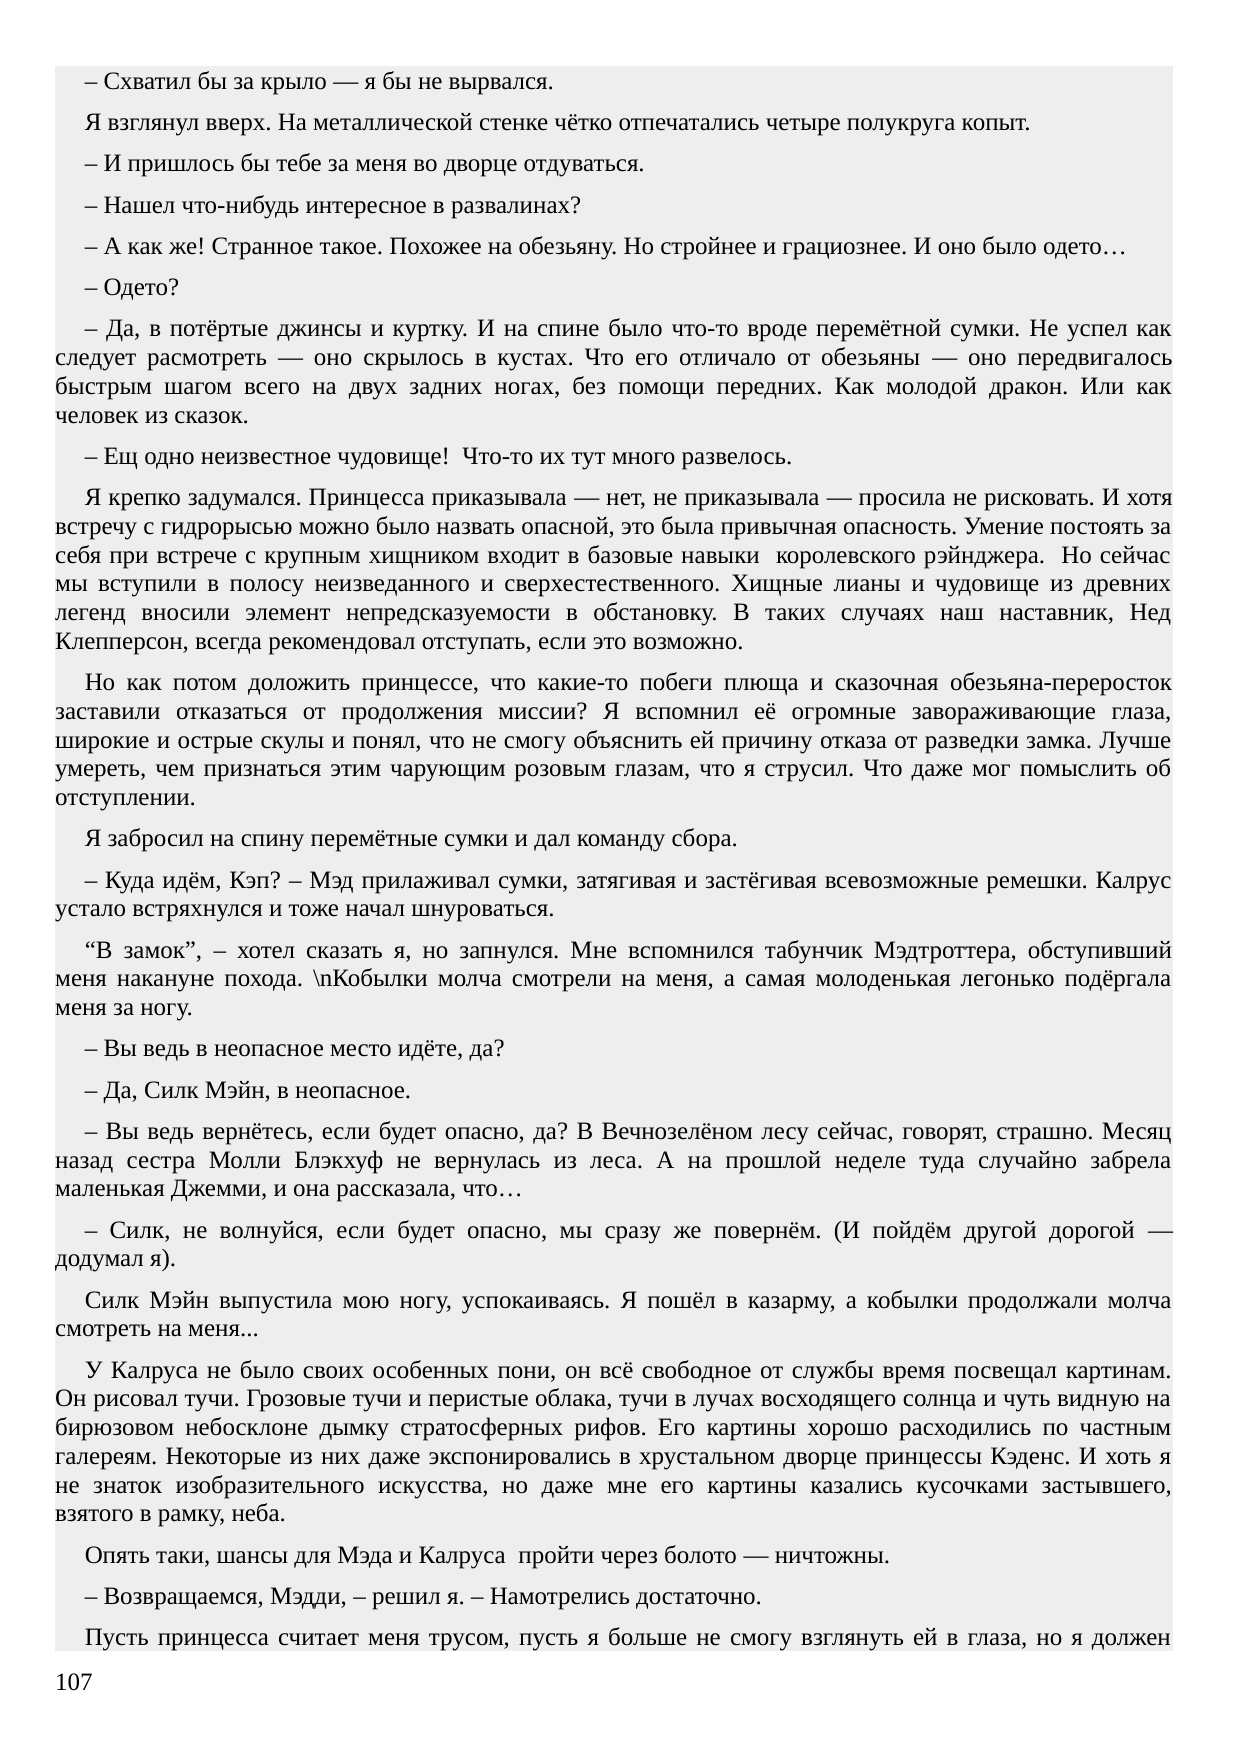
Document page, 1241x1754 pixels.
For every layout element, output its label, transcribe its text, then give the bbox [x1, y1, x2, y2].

text Я крепко задумался. Принцесса приказывала — нет, не приказывала — просила не рисковать. И хотя встречу с гидрорысью можно было назвать опасной, это была привычная опасность. Умение постоять за себя при встрече с крупным хищником входит в базовые навыки королевского рэйнджера. Но сейчас мы вступили в полосу неизведанного и сверхестественного. Хищные лианы и чудовище из древних легенд вносили элемент непредсказуемости в обстановку. В таких случаях наш наставник, Нед Клепперсон, всегда рекомендовал отступать, если это возможно. [55, 482, 1173, 655]
text – Одето? [55, 272, 1173, 301]
text Силк Мэйн выпустила мою ногу, успокаиваясь. Я пошёл в казарму, а кобылки продолжали молча смотреть на меня... [55, 1285, 1173, 1342]
text – Вы ведь вернётесь, если будет опасно, да? В Вечнозелёном лесу сейчас, говорят, страшно. Месяц назад сестра Молли Блэкхуф не вернулась из леса. А на прошлой неделе туда случайно забрела маленькая Джемми, и она рассказала, что… [55, 1116, 1173, 1202]
text “В замок”, – хотел сказать я, но запнулся. Мне вспомнился табунчик Мэдтроттера, обступивший меня накануне похода. \nКобылки молча смотрели на меня, а самая молоденькая легонько подёргала меня за ногу. [55, 935, 1173, 1021]
text – Да, Силк Мэйн, в неопасное. [55, 1075, 1173, 1103]
text – Ещ одно неизвестное чудовище! Что-то их тут много развелось. [55, 441, 1173, 470]
text Опять таки, шансы для Мэда и Калруса пройти через болото — ничтожны. [55, 1540, 1173, 1568]
text Но как потом доложить принцессе, что какие-то побеги плюща и сказочная обезьяна-переросток заставили отказаться от продолжения миссии? Я вспомнил её огромные завораживающие глаза, широкие и острые скулы и понял, что не смогу объяснить ей причину отказа от разведки замка. Лучше умереть, чем признаться этим чарующим розовым глазам, что я струсил. Что даже мог помыслить об отступлении. [55, 667, 1173, 811]
text Я взглянул вверх. На металлической стенке чётко отпечатались четыре полукруга копыт. [55, 107, 1173, 136]
text – Возвращаемся, Мэдди, – решил я. – Намотрелись достаточно. [55, 1581, 1173, 1610]
text У Калруса не было своих особенных пони, он всё свободное от службы время посвещал картинам. Он рисовал тучи. Грозовые тучи и перистые облака, тучи в лучах восходящего солнца и чуть видную на бирюзовом небосклоне дымку стратосферных рифов. Его картины хорошо расходились по частным галереям. Некоторые из них даже экспонировались в хрустальном дворце принцессы Кэденс. И хоть я не знаток изобразительного искусства, но даже мне его картины казались кусочками застывшего, взятого в рамку, неба. [55, 1355, 1173, 1527]
text – Нашел что-нибудь интересное в развалинах? [55, 190, 1173, 218]
text – Силк, не волнуйся, если будет опасно, мы сразу же повернём. (И пойдём другой дорогой — додумал я). [55, 1215, 1173, 1272]
text Я забросил на спину перемётные сумки и дал команду сбора. [55, 823, 1173, 852]
text – И пришлось бы тебе за меня во дворце отдуваться. [55, 148, 1173, 177]
text – Куда идём, Кэп? – Мэд прилаживал сумки, затягивая и застёгивая всевозможные ремешки. Калрус устало встряхнулся и тоже начал шнуроваться. [55, 865, 1173, 922]
text – А как же! Странное такое. Похожее на обезьяну. Но стройнее и грациознее. И оно было одето… [55, 231, 1173, 260]
text – Схватил бы за крыло — я бы не вырвался. [55, 66, 1173, 95]
text – Да, в потёртые джинсы и куртку. И на спине было что-то вроде перемётной сумки. Не успел как следует расмотреть — оно скрылось в кустах. Что его отличало от обезьяны — оно передвигалось быстрым шагом всего на двух задних ногах, без помощи передних. Как молодой дракон. Или как человек из сказок. [55, 313, 1173, 428]
text Пусть принцесса считает меня трусом, пусть я больше не смогу взглянуть ей в глаза, но я должен [55, 1622, 1173, 1651]
text – Вы ведь в неопасное место идёте, да? [55, 1033, 1173, 1062]
